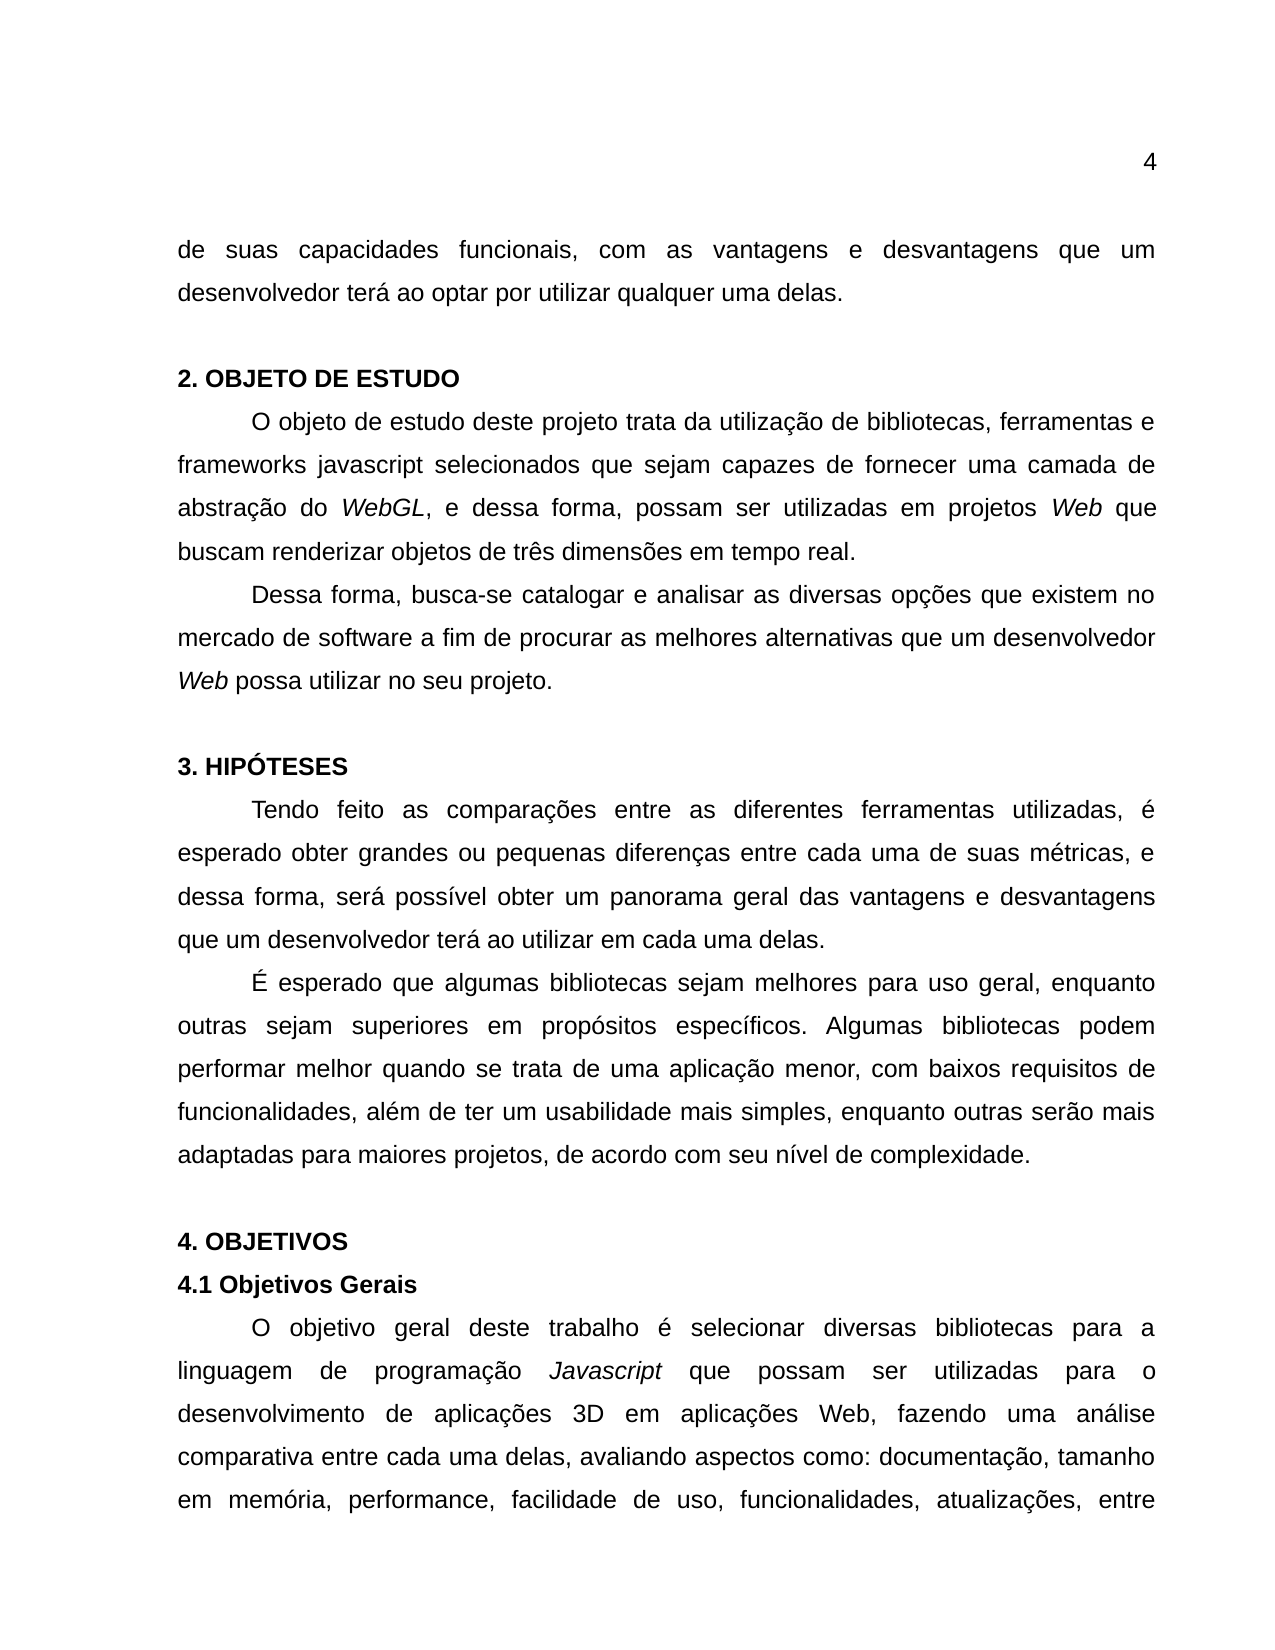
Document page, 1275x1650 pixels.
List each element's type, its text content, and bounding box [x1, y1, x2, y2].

subtitle 2. Objeto de Estudo [177, 364, 1157, 393]
text de suas capacidades funcionais, com as vantagens e desvantagens que um desenvolvedor terá ao optar por utilizar qualquer uma delas. [177, 235, 1157, 307]
text O objeto de estudo deste projeto trata da utilização de bibliotecas, ferramentas e frameworks javascript selecionados que sejam capazes de fornecer uma camada de abstração do WebGL, e dessa forma, possam ser utilizadas em projetos Web que buscam renderizar objetos de três dimensões em tempo real. [177, 407, 1157, 565]
text Dessa forma, busca-se catalogar e analisar as diversas opções que existem no mercado de software a fim de procurar as melhores alternativas que um desenvolvedor Web possa utilizar no seu projeto. [177, 580, 1157, 695]
subtitle 4. Objetivos [177, 1227, 1157, 1255]
subtitle 4.1 Objetivos Gerais [177, 1270, 1157, 1298]
text Tendo feito as comparações entre as diferentes ferramentas utilizadas, é esperado obter grandes ou pequenas diferenças entre cada uma de suas métricas, e dessa forma, será possível obter um panorama geral das vantagens e desvantagens que um desenvolvedor terá ao utilizar em cada uma delas. [177, 795, 1157, 953]
subtitle 3. Hipóteses [177, 752, 1157, 781]
text É esperado que algumas bibliotecas sejam melhores para uso geral, enquanto outras sejam superiores em propósitos específicos. Algumas bibliotecas podem performar melhor quando se trata de uma aplicação menor, com baixos requisitos de funcionalidades, além de ter um usabilidade mais simples, enquanto outras serão mais adaptadas para maiores projetos, de acordo com seu nível de complexidade. [177, 968, 1157, 1169]
text O objetivo geral deste trabalho é selecionar diversas bibliotecas para a linguagem de programação Javascript que possam ser utilizadas para o desenvolvimento de aplicações 3D em aplicações Web, fazendo uma análise comparativa entre cada uma delas, avaliando aspectos como: documentação, tamanho em memória, performance, facilidade de uso, funcionalidades, atualizações, entre [177, 1313, 1157, 1514]
